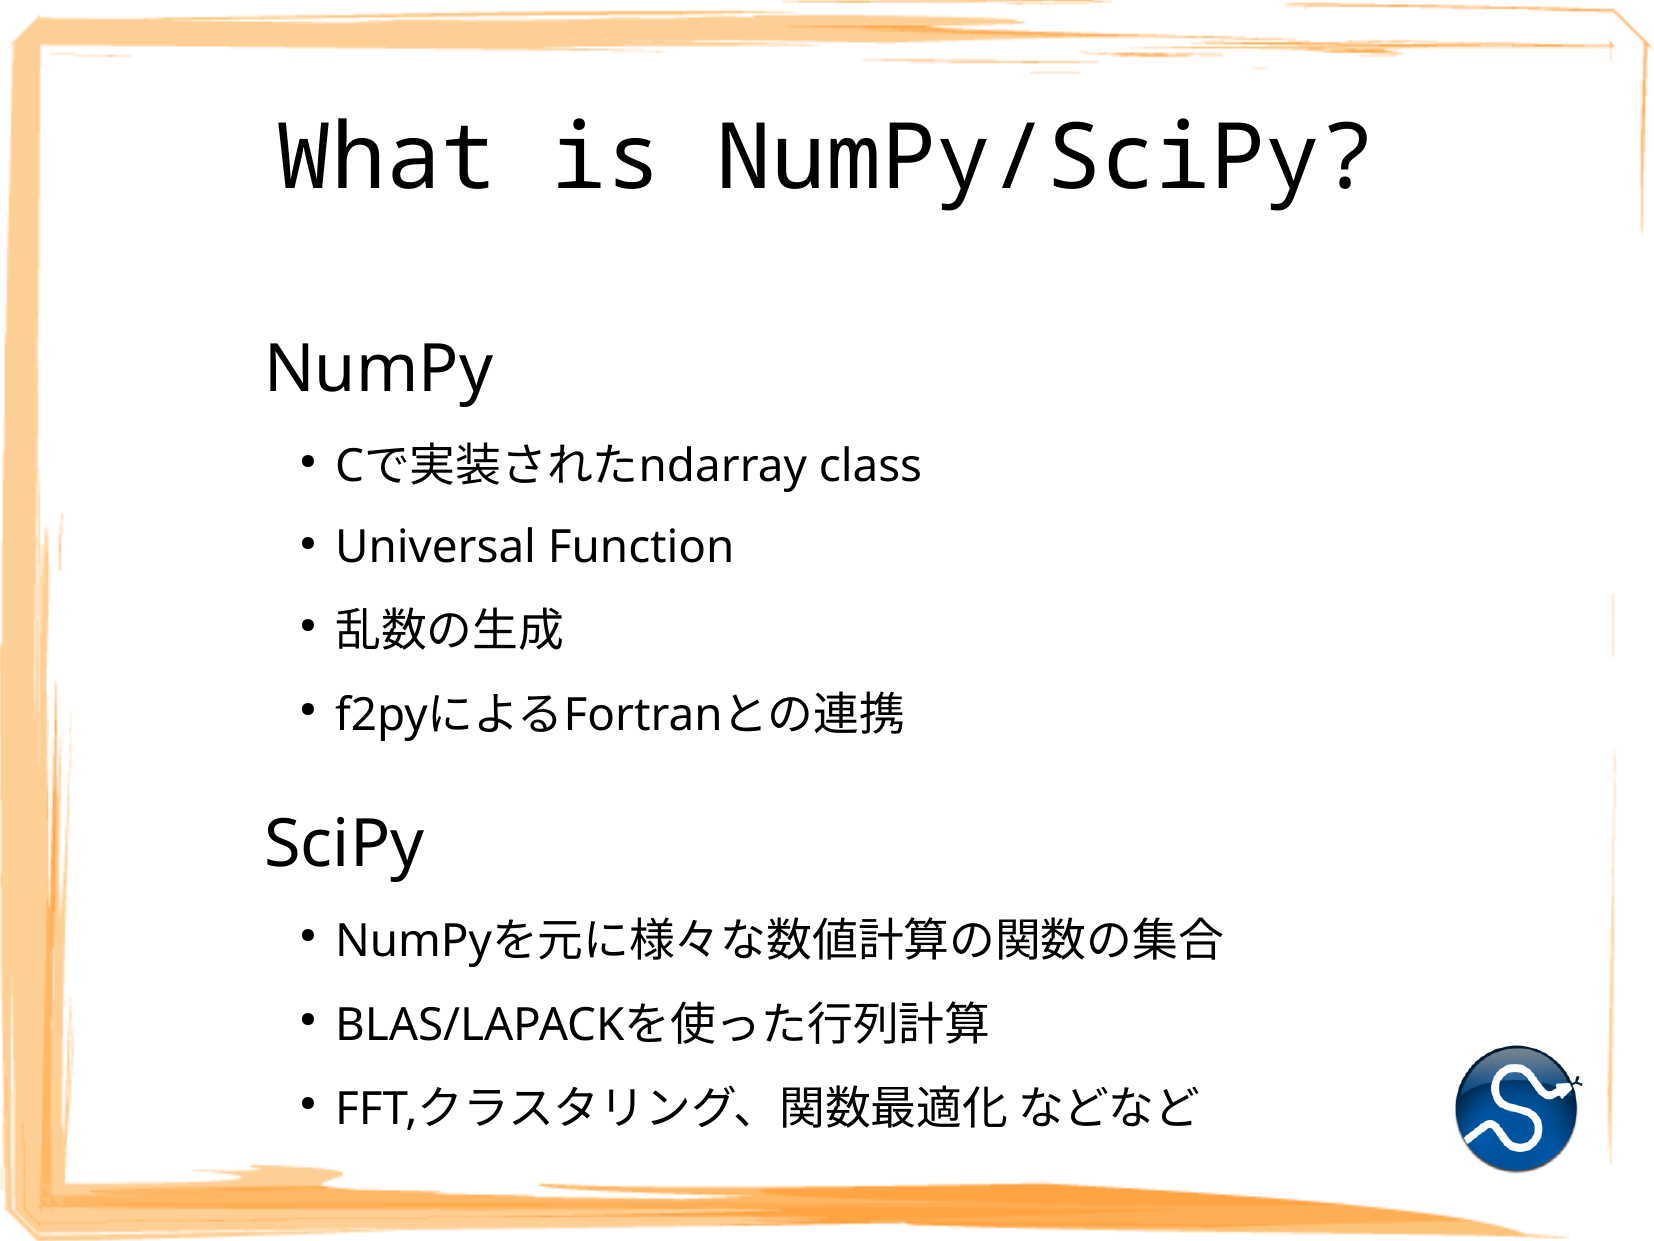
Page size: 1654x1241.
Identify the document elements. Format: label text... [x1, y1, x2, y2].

title What is NumPy/SciPy? [82, 49, 1571, 257]
picture [0, 0, 1654, 1241]
text_box NumPy Cで実装されたndarray class Universal Function 乱数の生成 f2pyによるFortranとの連携 SciPy NumPyを元に様々な数値計算の関数の集合 BLAS/LAPACKを使った行列計算 FFT,クラスタリング、関数最適化 などなど [249, 312, 1211, 981]
